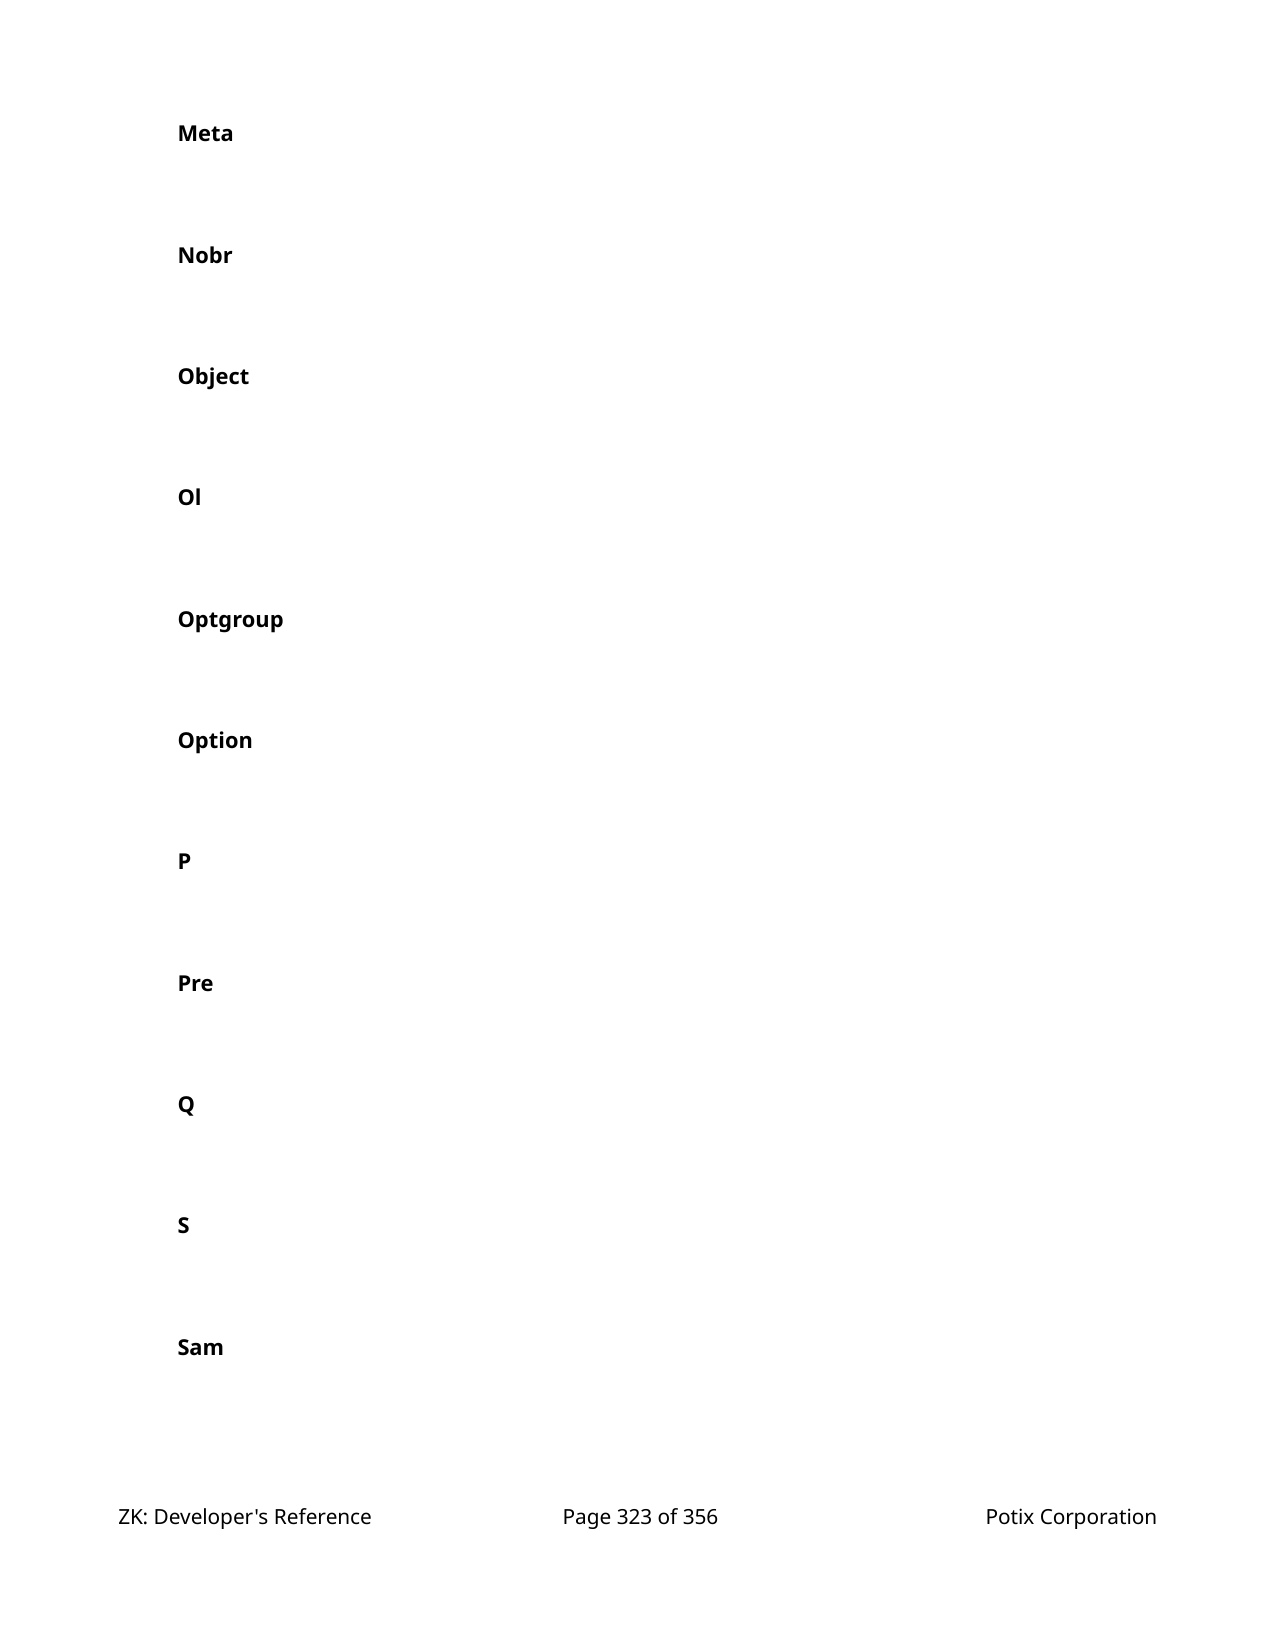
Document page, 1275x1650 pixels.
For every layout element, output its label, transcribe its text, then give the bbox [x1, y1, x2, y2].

subtitle Q [177, 1089, 1157, 1119]
subtitle Meta [177, 118, 1157, 148]
subtitle Option [177, 725, 1157, 755]
subtitle Pre [177, 968, 1157, 998]
subtitle Ol [177, 482, 1157, 512]
subtitle S [177, 1210, 1157, 1240]
subtitle Sam [177, 1332, 1157, 1362]
subtitle Nobr [177, 239, 1157, 269]
subtitle Object [177, 361, 1157, 391]
subtitle Optgroup [177, 603, 1157, 633]
subtitle P [177, 846, 1157, 876]
